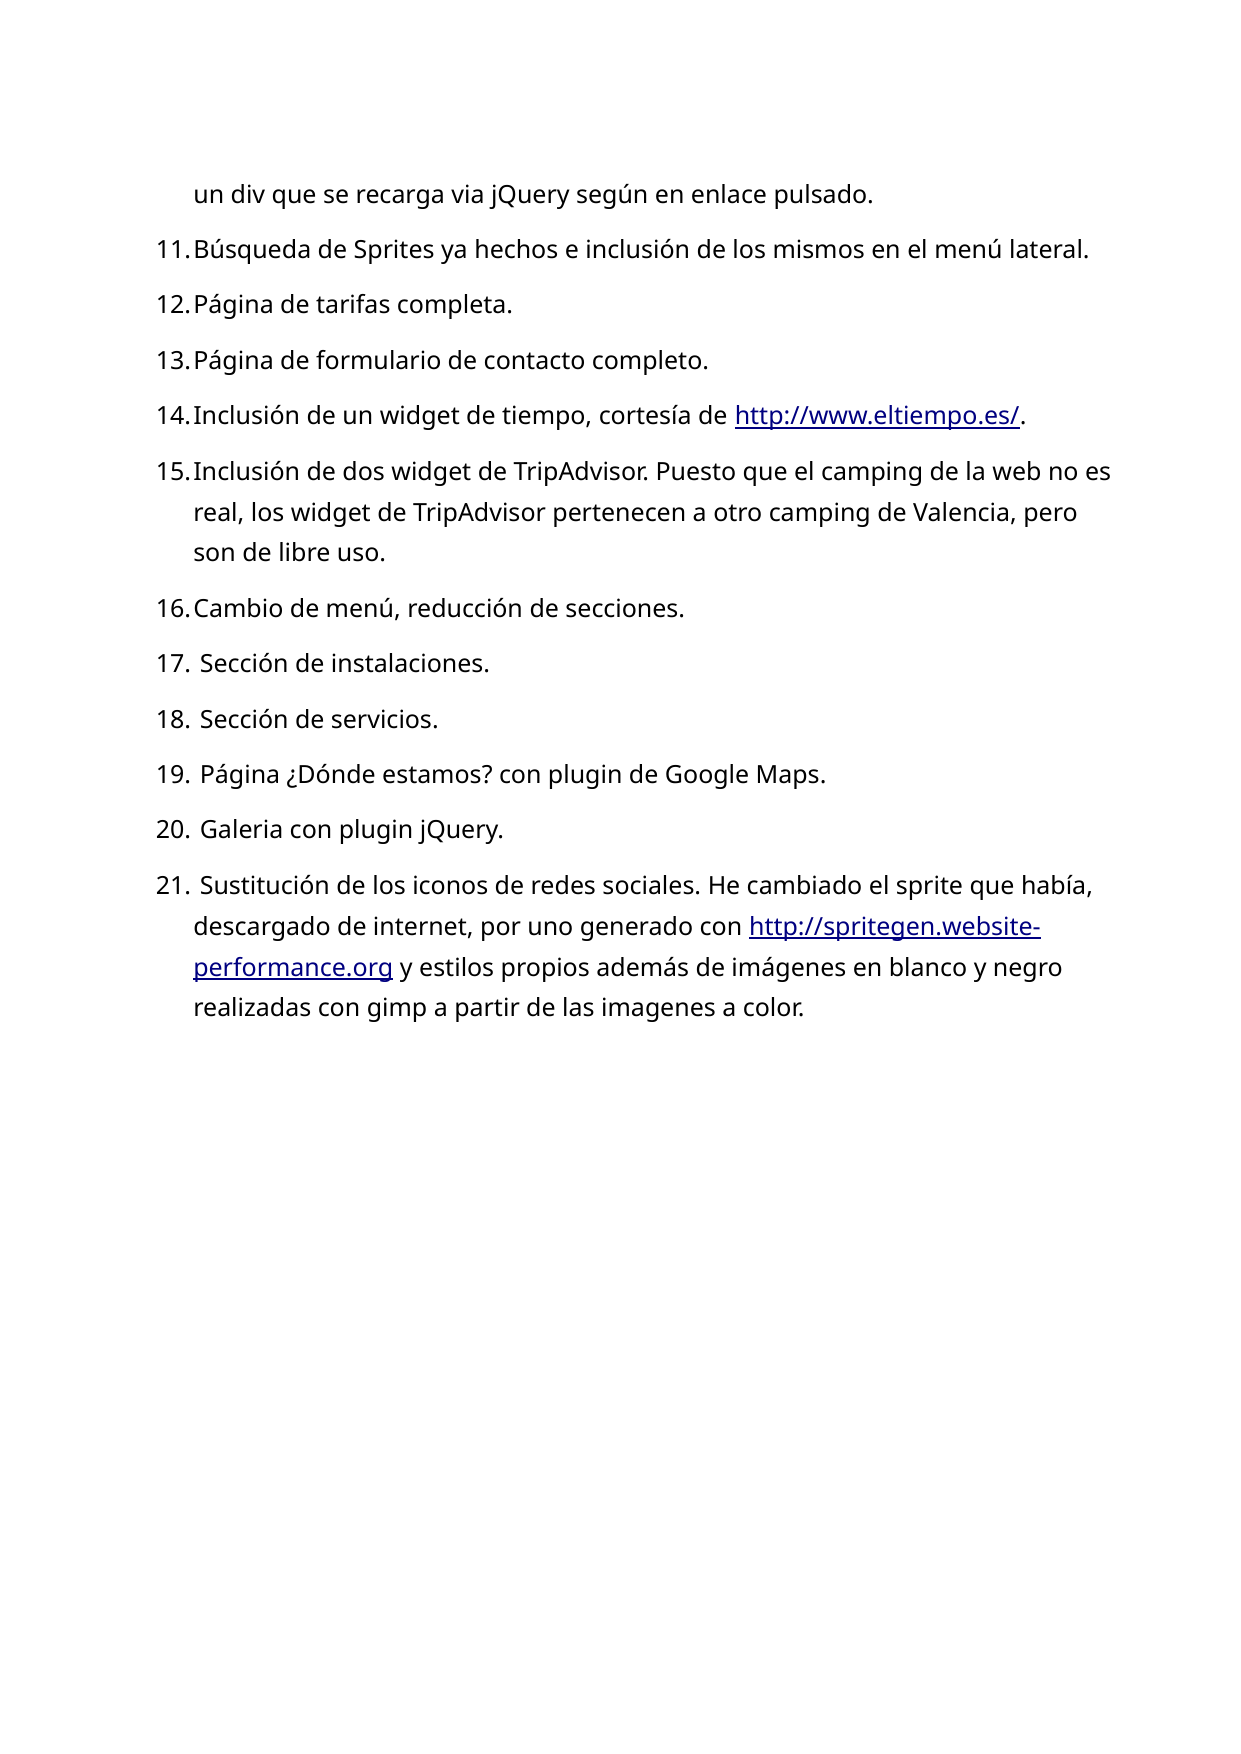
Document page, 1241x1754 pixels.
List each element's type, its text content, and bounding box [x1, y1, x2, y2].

list Página de tarifas completa. [156, 287, 1122, 321]
list Galeria con plugin jQuery. [156, 812, 1122, 846]
list Inclusión de un widget de tiempo, cortesía de http://www.eltiempo.es/. [156, 398, 1122, 432]
list Sección de instalaciones. [156, 646, 1122, 680]
list Búsqueda de Sprites ya hechos e inclusión de los mismos en el menú lateral. [156, 232, 1122, 266]
list Página de formulario de contacto completo. [156, 343, 1122, 377]
list Cambio de menú, reducción de secciones. [156, 591, 1122, 624]
list Sección de servicios. [156, 701, 1122, 735]
list Inclusión de dos widget de TripAdvisor. Puesto que el camping de la web no es real, los widget de TripAdvisor pertenecen a otro camping de Valencia, pero son de libre uso. [156, 453, 1122, 569]
list un div que se recarga via jQuery según en enlace pulsado. [156, 176, 1122, 210]
list Sustitución de los iconos de redes sociales. He cambiado el sprite que había, descargado de internet, por uno generado con http://spritegen.website-performance.org y estilos propios además de imágenes en blanco y negro realizadas con gimp a partir de las imagenes a color. [156, 868, 1122, 1024]
list Página ¿Dónde estamos? con plugin de Google Maps. [156, 757, 1122, 791]
